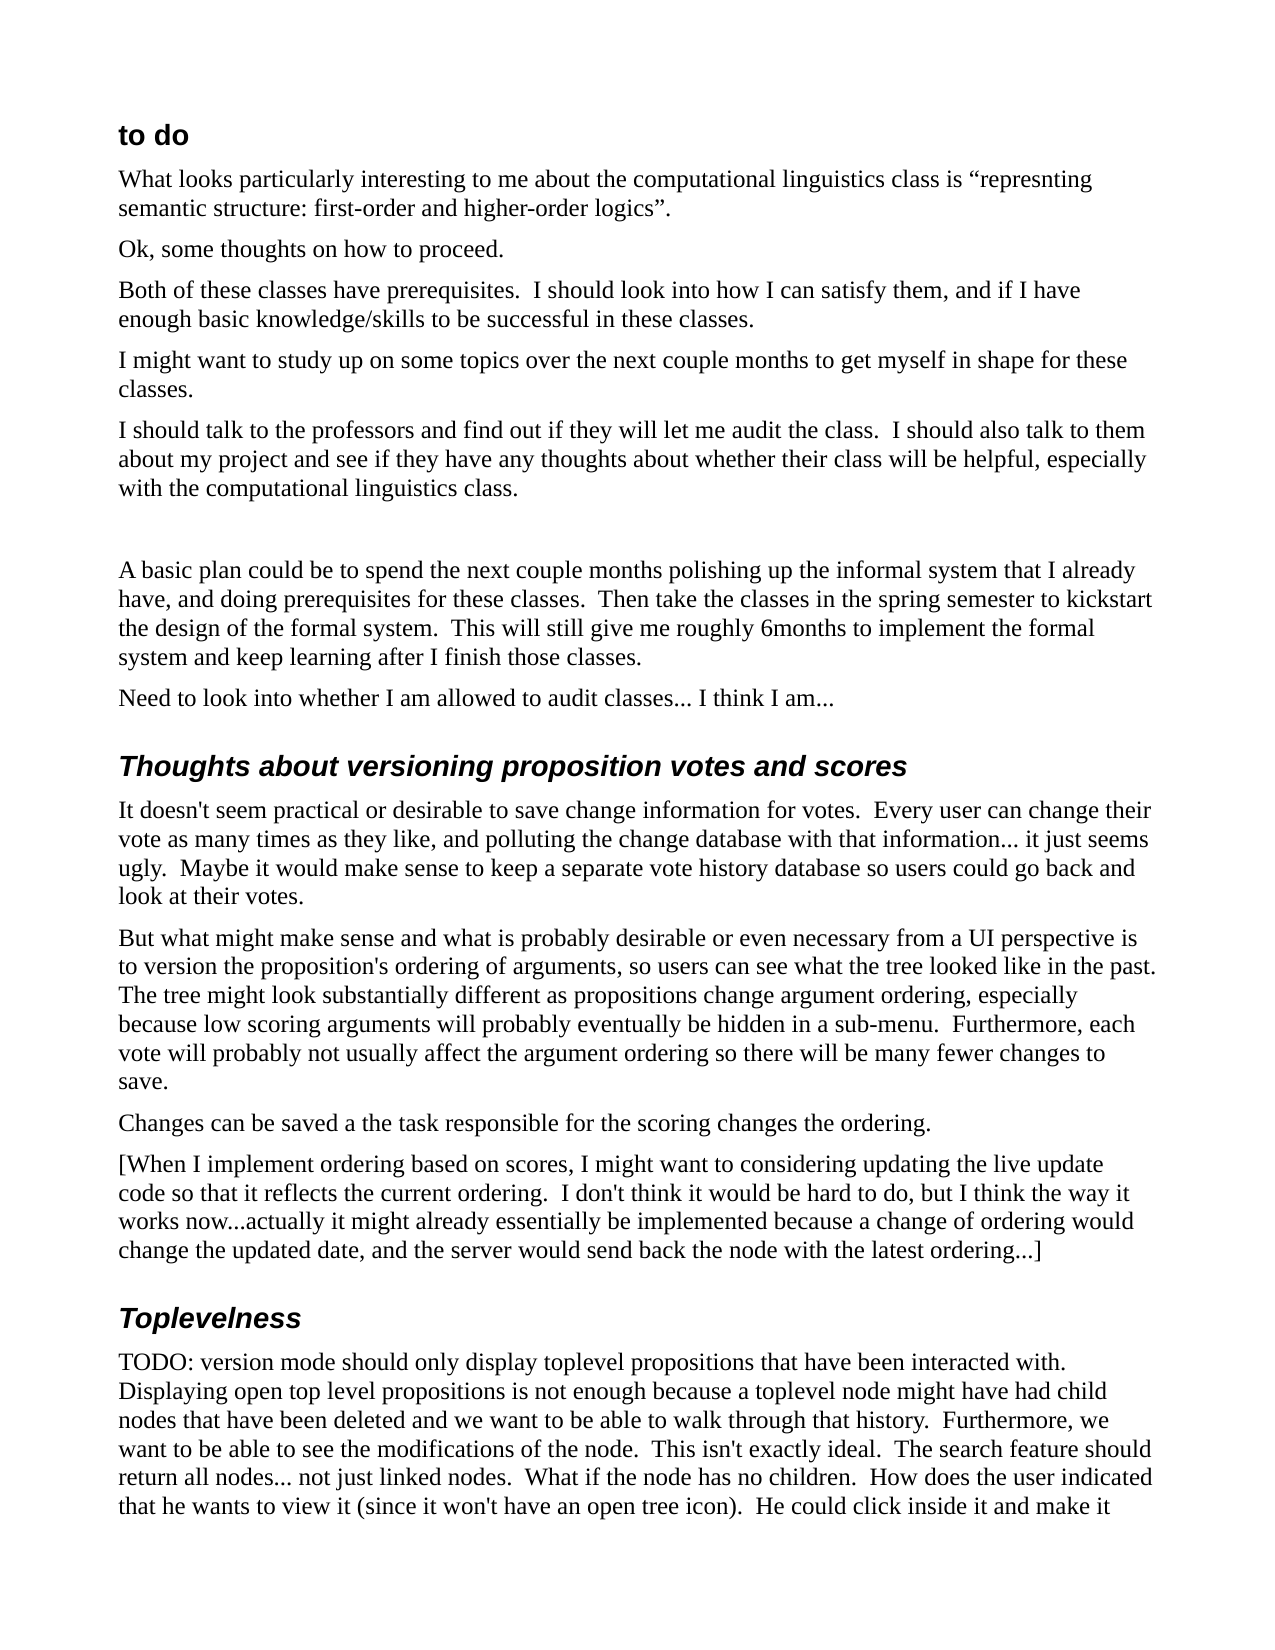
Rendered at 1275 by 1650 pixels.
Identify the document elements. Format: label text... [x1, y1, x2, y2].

text But what might make sense and what is probably desirable or even necessary from a UI perspective is to version the proposition's ordering of arguments, so users can see what the tree looked like in the past. The tree might look substantially different as propositions change argument ordering, especially because low scoring arguments will probably eventually be hidden in a sub-menu. Furthermore, each vote will probably not usually affect the argument ordering so there will be many fewer changes to save. [118, 923, 1157, 1095]
text Changes can be saved a the task responsible for the scoring changes the ordering. [118, 1108, 1157, 1136]
text Need to look into whether I am allowed to audit classes... I think I am... [118, 683, 1157, 712]
text I should talk to the professors and find out if they will let me audit the class. I should also talk to them about my project and see if they have any thoughts about whether their class will be helpful, especially with the computational linguistics class. [118, 415, 1157, 502]
text Both of these classes have prerequisites. I should look into how I can satisfy them, and if I have enough basic knowledge/skills to be successful in these classes. [118, 275, 1157, 333]
text Ok, some thoughts on how to proceed. [118, 234, 1157, 263]
subtitle to do [118, 118, 1157, 152]
subtitle Thoughts about versioning proposition votes and scores [118, 749, 1157, 783]
text A basic plan could be to spend the next couple months polishing up the informal system that I already have, and doing prerequisites for these classes. Then take the classes in the spring semester to kickstart the design of the formal system. This will still give me roughly 6months to implement the formal system and keep learning after I finish those classes. [118, 555, 1157, 670]
text I might want to study up on some topics over the next couple months to get myself in shape for these classes. [118, 345, 1157, 403]
text TODO: version mode should only display toplevel propositions that have been interacted with. Displaying open top level propositions is not enough because a toplevel node might have had child nodes that have been deleted and we want to be able to walk through that history. Furthermore, we want to be able to see the modifications of the node. This isn't exactly ideal. The search feature should return all nodes... not just linked nodes. What if the node has no children. How does the user indicated that he wants to view it (since it won't have an open tree icon). He could click inside it and make it [118, 1347, 1157, 1520]
text It doesn't seem practical or desirable to save change information for votes. Every user can change their vote as many times as they like, and polluting the change database with that information... it just seems ugly. Maybe it would make sense to keep a separate vote history database so users could go back and look at their votes. [118, 795, 1157, 910]
text [When I implement ordering based on scores, I might want to considering updating the live update code so that it reflects the current ordering. I don't think it would be hard to do, but I think the way it works now...actually it might already essentially be implemented because a change of ordering would change the updated date, and the server would send back the node with the latest ordering...] [118, 1149, 1157, 1264]
subtitle Toplevelness [118, 1301, 1157, 1335]
text What looks particularly interesting to me about the computational linguistics class is “represnting semantic structure: first-order and higher-order logics”. [118, 164, 1157, 222]
